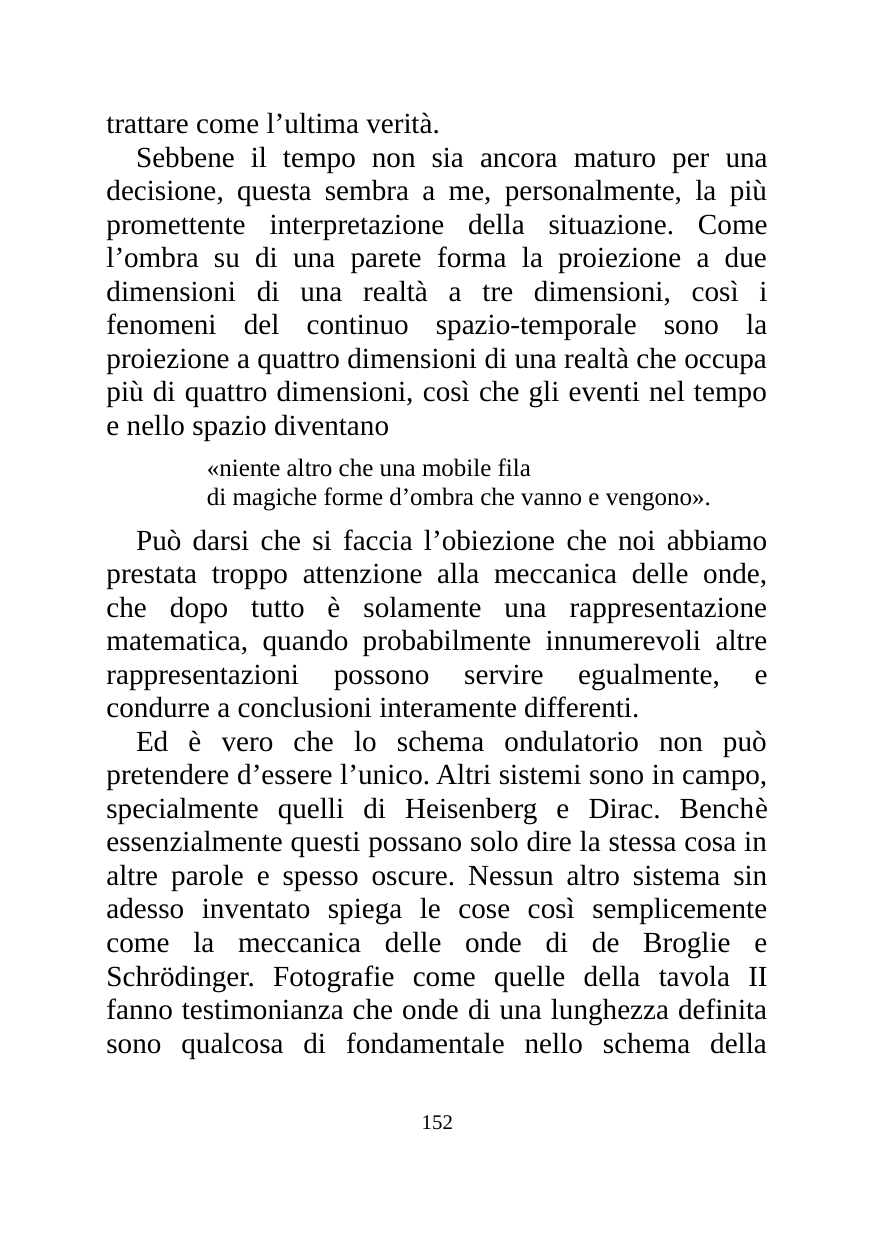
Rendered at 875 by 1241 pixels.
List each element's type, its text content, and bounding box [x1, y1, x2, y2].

text Può darsi che si faccia l’obiezione che noi abbiamo prestata troppo attenzione alla meccanica delle onde, che dopo tutto è solamente una rappresentazione matematica, quando probabilmente innumerevoli altre rappresentazioni possono servire egualmente, e condurre a conclusioni interamente differenti. [106, 523, 768, 724]
text trattare come l’ultima verità. [106, 106, 768, 140]
text Ed è vero che lo schema ondulatorio non può pretendere d’essere l’unico. Altri sistemi sono in campo, specialmente quelli di Heisenberg e Dirac. Benchè essenzialmente questi possano solo dire la stessa cosa in altre parole e spesso oscure. Nessun altro sistema sin adesso inventato spiega le cose così semplicemente come la meccanica delle onde di de Broglie e Schrödinger. Fotografie come quelle della tavola II fanno testimonianza che onde di una lunghezza definita sono qualcosa di fondamentale nello schema della [106, 724, 768, 1059]
text Sebbene il tempo non sia ancora maturo per una decisione, questa sembra a me, personalmente, la più promettente interpretazione della situazione. Come l’ombra su di una parete forma la proiezione a due dimensioni di una realtà a tre dimensioni, così i fenomeni del continuo spazio-temporale sono la proiezione a quattro dimensioni di una realtà che occupa più di quattro dimensioni, così che gli eventi nel tempo e nello spazio diventano [106, 140, 768, 442]
text «niente altro che una mobile fila di magiche forme d’ombra che vanno e vengono». [207, 453, 768, 511]
